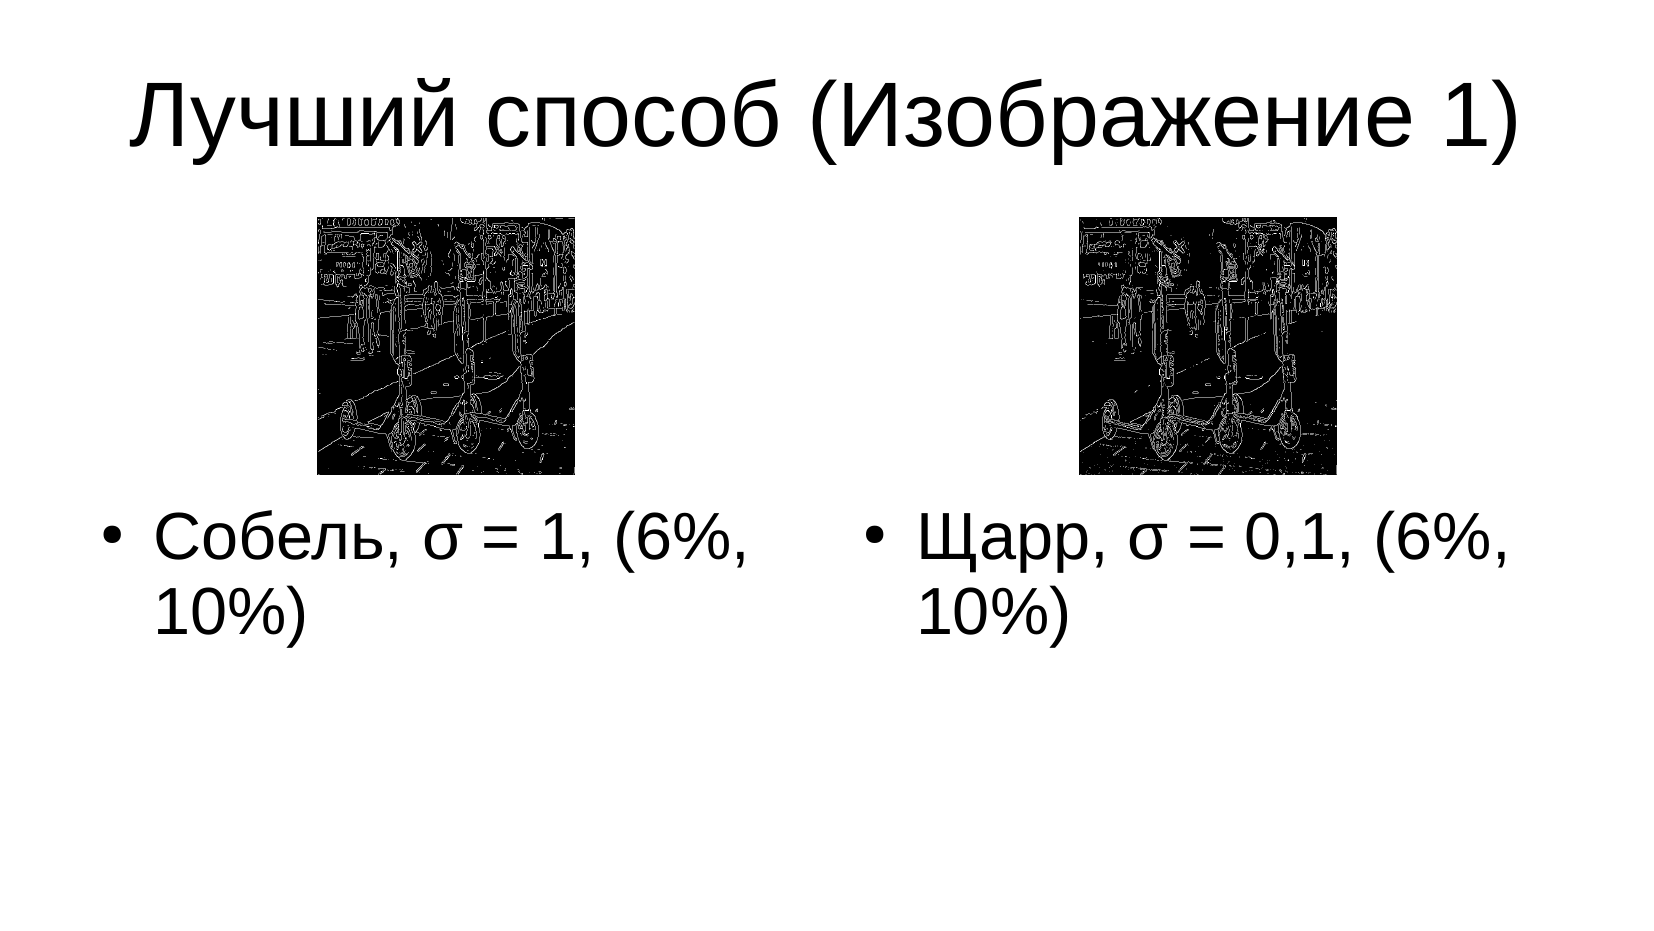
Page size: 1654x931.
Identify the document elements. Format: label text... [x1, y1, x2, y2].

title Лучший способ (Изображение 1) [82, 37, 1571, 193]
picture [1079, 217, 1337, 475]
list Щарр, σ = 0,1, (6%, 10%) [845, 499, 1572, 757]
list Собель, σ = 1, (6%, 10%) [82, 499, 809, 757]
picture [317, 217, 575, 475]
